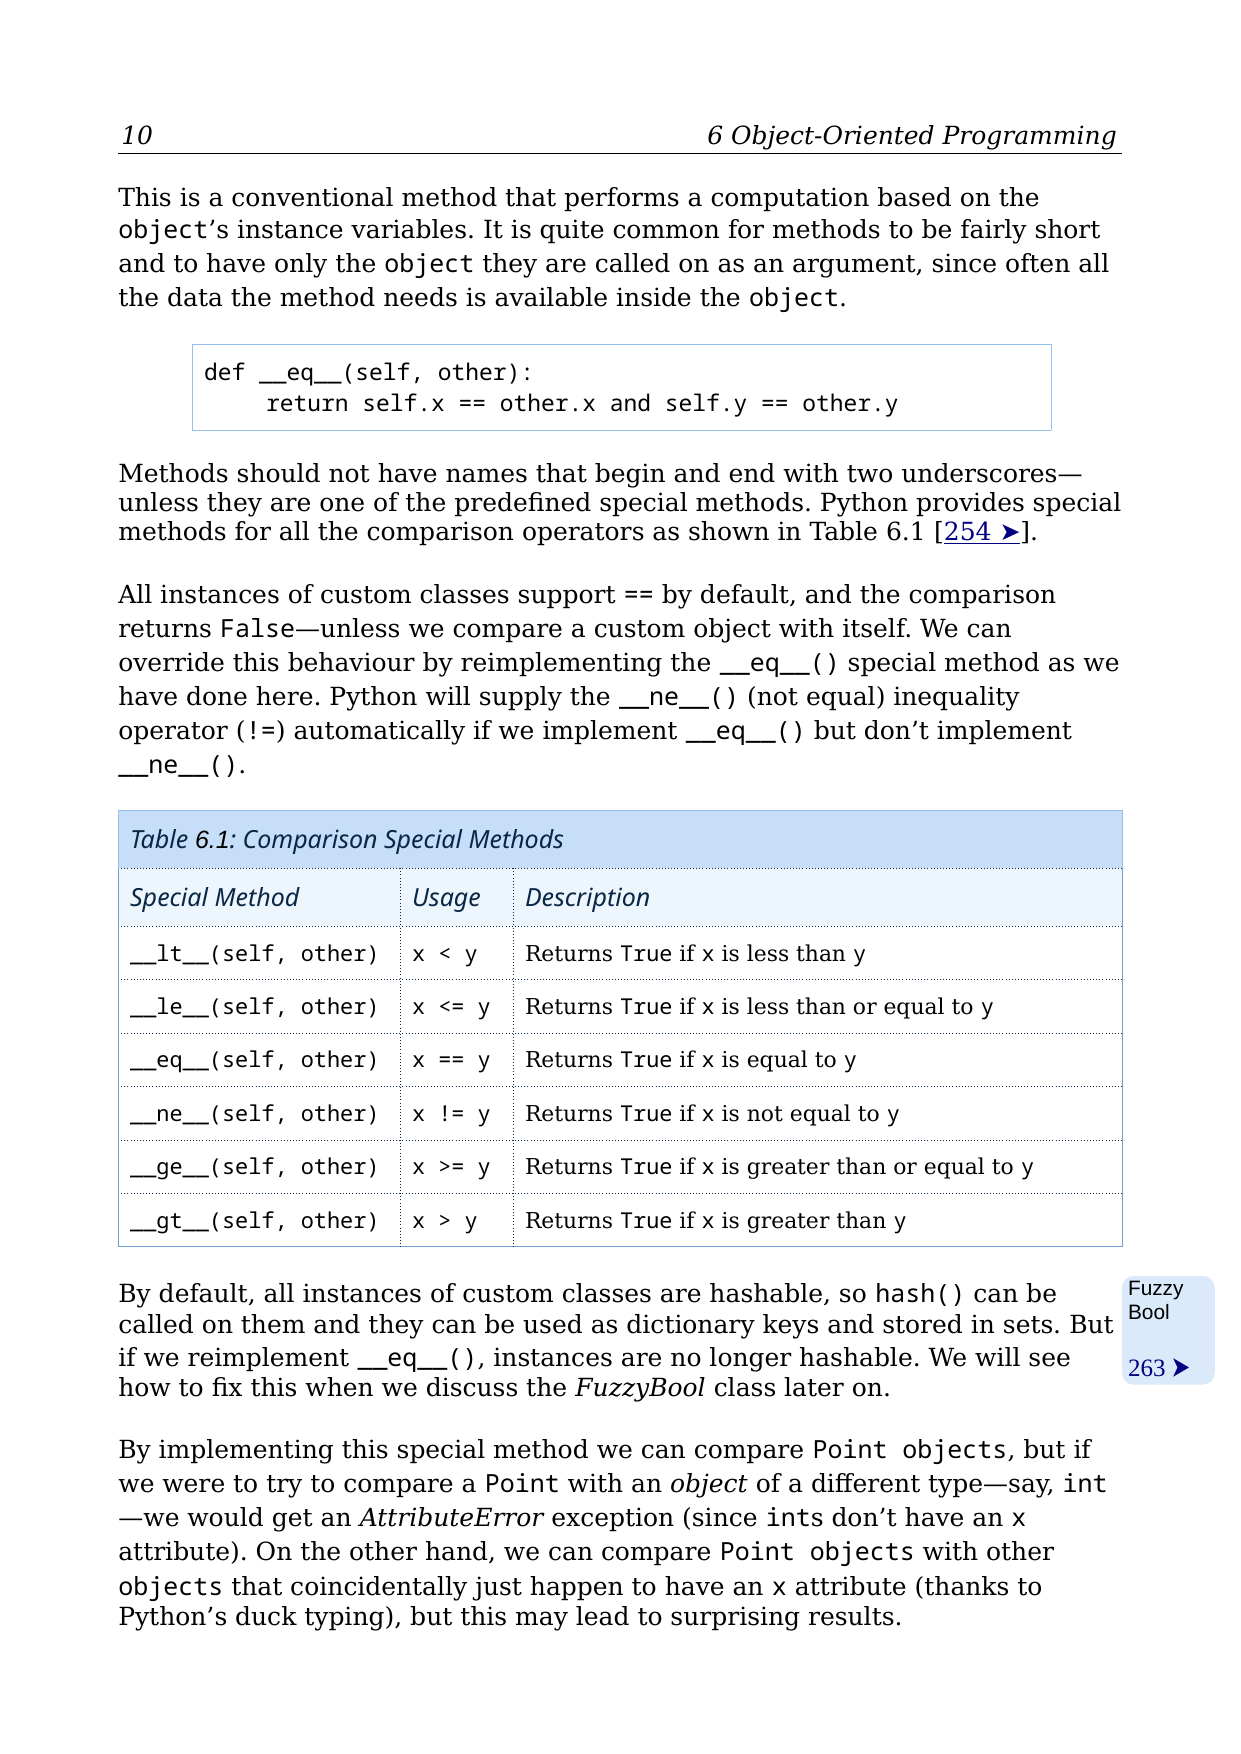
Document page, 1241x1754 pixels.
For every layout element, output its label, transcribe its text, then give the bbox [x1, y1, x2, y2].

table_cell __ge__(self, other) [119, 1140, 400, 1193]
table_cell x <= y [400, 979, 513, 1033]
table_cell x > y [400, 1193, 513, 1246]
table_cell Returns True if x is equal to y [513, 1033, 1122, 1086]
table_cell x != y [400, 1086, 513, 1139]
table_cell Special Method [119, 868, 400, 926]
text def __eq__(self, other): [193, 345, 1051, 375]
table_cell Returns True if x is greater than or equal to y [513, 1140, 1122, 1193]
text return self.x == other.x and self.y == other.y [193, 375, 1051, 430]
text This is a conventional method that performs a computation based on the object’s instance variables. It is quite common for methods to be fairly short and to have only the object they are called on as an argument, since often all the data the method needs is available inside the object. [118, 183, 1122, 314]
text All instances of custom classes support == by default, and the comparison returns False—unless we compare a custom object with itself. We can override this behaviour by reimplementing the __eq__() special method as we have done here. Python will supply the __ne__() (not equal) inequality operator (!=) automatically if we implement __eq__() but don’t implement __ne__(). [118, 576, 1122, 781]
table_cell Returns True if x is less than y [513, 926, 1122, 979]
table_cell __eq__(self, other) [119, 1033, 400, 1086]
table_cell x >= y [400, 1140, 513, 1193]
table_cell Returns True if x is not equal to y [513, 1086, 1122, 1139]
table_cell __lt__(self, other) [119, 926, 400, 979]
table_cell Description [513, 868, 1122, 926]
table_cell Returns True if x is less than or equal to y [513, 979, 1122, 1033]
text Methods should not have names that begin and end with two underscores—unless they are one of the predefined special methods. Python provides special methods for all the comparison operators as shown in Table 6.1 [254 ➤]. [118, 459, 1122, 547]
text By default, all instances of custom classes are hashable, so hash() can be called on them and they can be used as dictionary keys and stored in sets. But if we reimplement __eq__(), instances are no longer hashable. We will see how to fix this when we discuss the FuzzyBool class later on. [118, 1276, 1122, 1402]
table_cell __gt__(self, other) [119, 1193, 400, 1246]
table_header Table 6.1: Comparison Special Methods [119, 811, 1122, 868]
table_cell Returns True if x is greater than y [513, 1193, 1122, 1246]
text By implementing this special method we can compare Point objects, but if we were to try to compare a Point with an object of a different type—say, int—we would get an AttributeError exception (since ints don’t have an x attribute). On the other hand, we can compare Point objects with other objects that coincidentally just happen to have an x attribute (thanks to Python’s duck typing), but this may lead to surprising results. [118, 1432, 1122, 1631]
table_cell x < y [400, 926, 513, 979]
table_cell x == y [400, 1033, 513, 1086]
table_cell Usage [400, 868, 513, 926]
table_cell __ne__(self, other) [119, 1086, 400, 1139]
table_cell __le__(self, other) [119, 979, 400, 1033]
